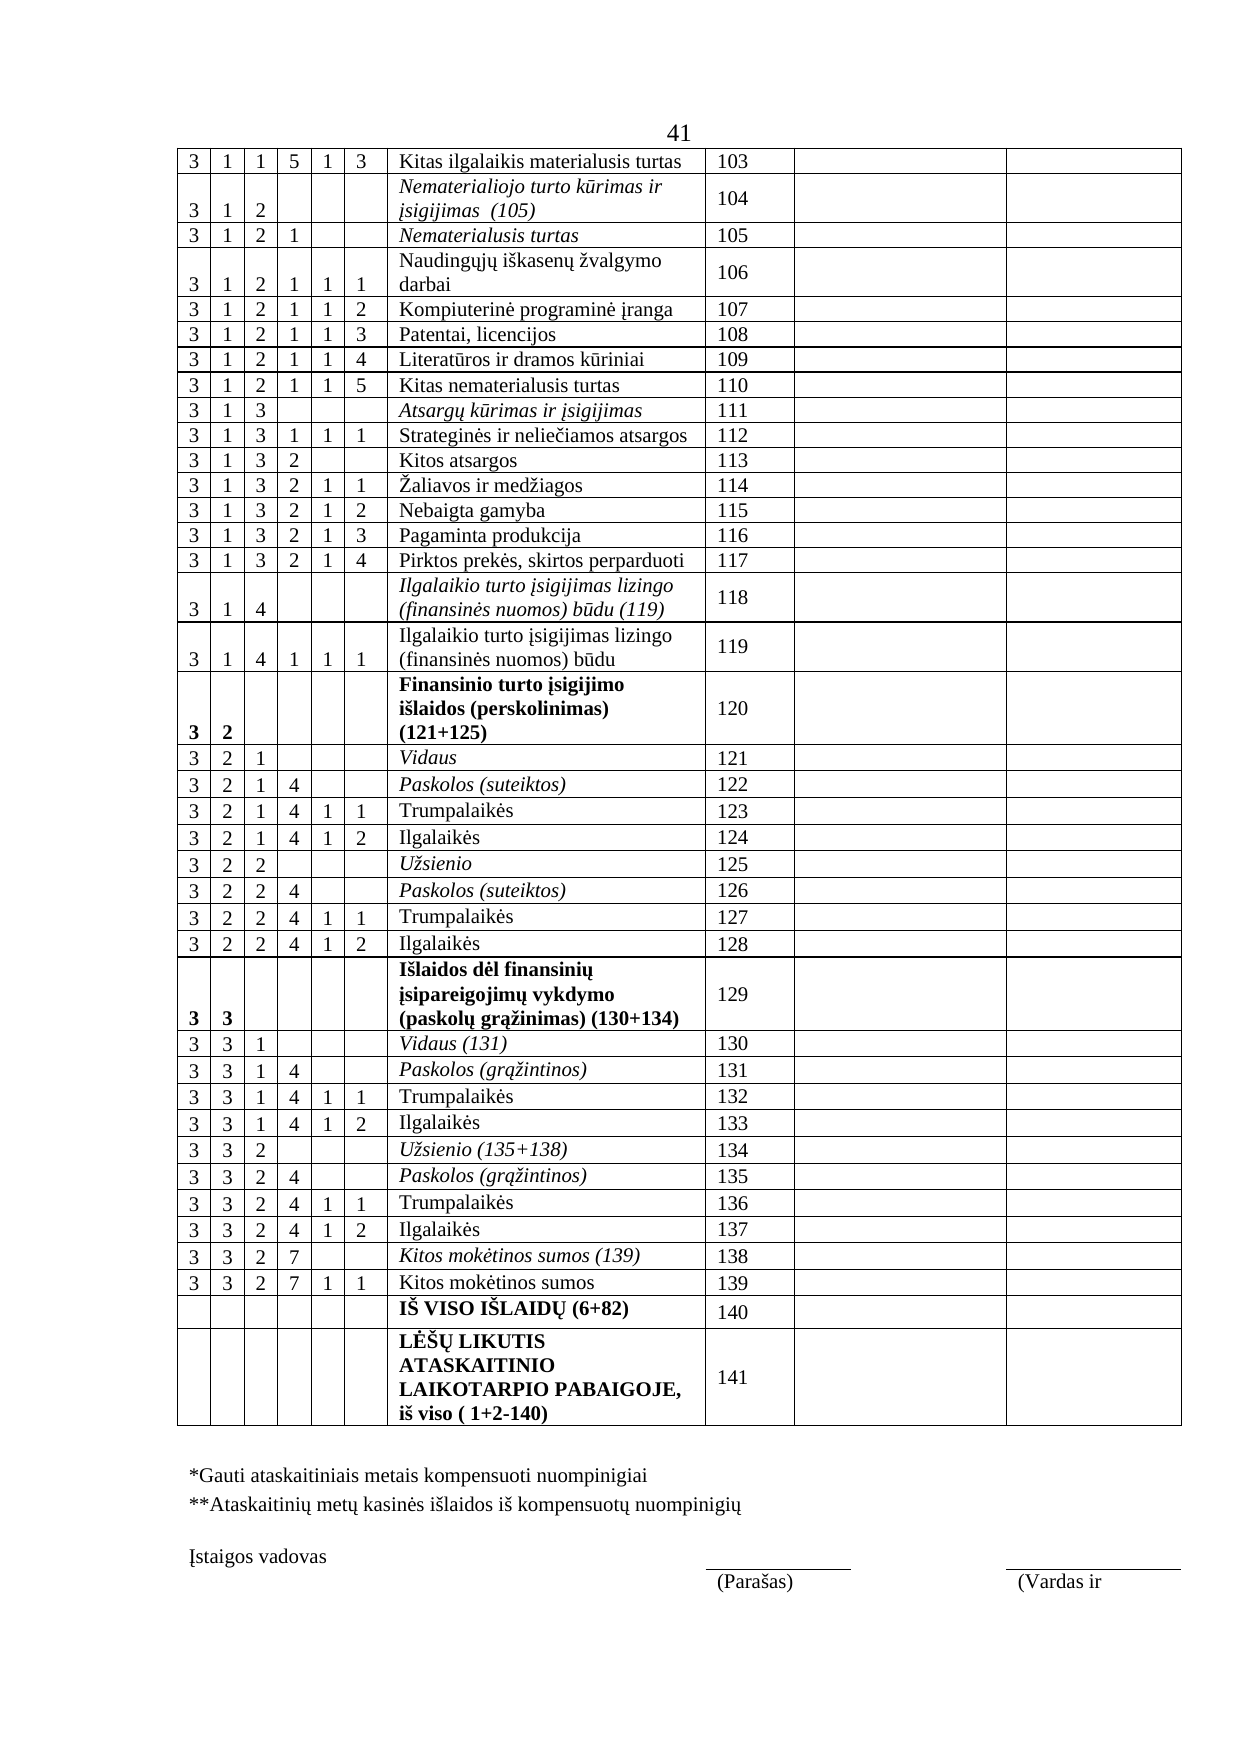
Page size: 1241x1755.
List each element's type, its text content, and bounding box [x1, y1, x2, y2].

table_cell [311, 1516, 344, 1544]
table_cell [795, 398, 1006, 422]
table_cell [795, 798, 1006, 823]
table_cell [795, 473, 1006, 497]
table_cell Nematerialusis turtas [388, 223, 705, 247]
table_cell 2 [345, 498, 387, 522]
table_cell [278, 573, 311, 621]
table_cell [312, 448, 344, 472]
table_cell Kitos mokėtinos sumos (139) [388, 1243, 705, 1269]
table_cell [177, 1426, 211, 1458]
table_cell 1 [312, 904, 344, 930]
table_cell 3 [178, 498, 210, 522]
table_cell Finansinio turto įsigijimo išlaidos (perskolinimas) (121+125) [388, 672, 705, 744]
table_cell 3 [211, 1164, 244, 1189]
table_cell [312, 174, 344, 222]
table_cell 116 [706, 523, 794, 547]
table_cell 2 [245, 348, 277, 371]
table_cell [345, 878, 387, 903]
table_cell 4 [278, 1217, 311, 1242]
table_cell [1007, 423, 1181, 447]
table_cell 3 [211, 1031, 244, 1056]
table_cell 3 [211, 1137, 244, 1162]
table_cell 1 [312, 825, 344, 850]
table_cell [795, 1243, 1006, 1269]
table_cell 3 [245, 548, 277, 572]
table_cell LĖŠŲ LIKUTIS ATASKAITINIO LAIKOTARPIO PABAIGOJE, iš viso ( 1+2-140) [388, 1329, 705, 1425]
table_cell [795, 825, 1006, 850]
table_cell Ilgalaikės [388, 1217, 705, 1242]
table_cell [312, 398, 344, 422]
table_cell 1 [312, 1217, 344, 1242]
table_cell 3 [178, 745, 210, 770]
table_cell 3 [178, 398, 210, 422]
table_cell 123 [706, 798, 794, 823]
table_cell Vidaus (131) [388, 1031, 705, 1056]
table_cell [1007, 223, 1181, 247]
table_cell Kitos atsargos [388, 448, 705, 472]
table_cell [795, 498, 1006, 522]
table_cell [245, 1329, 277, 1425]
table_cell 4 [278, 931, 311, 956]
table_cell **Ataskaitinių metų kasinės išlaidos iš kompensuotų nuompinigių [177, 1487, 1006, 1516]
table_cell [245, 958, 277, 1029]
table_cell [795, 373, 1006, 397]
table_cell 7 [278, 1270, 311, 1295]
table_cell 3 [178, 1270, 210, 1295]
table_cell [795, 423, 1006, 447]
table_cell 1 [312, 1110, 344, 1136]
table_cell [345, 398, 387, 422]
table_cell 3 [178, 672, 210, 744]
table_cell 2 [245, 878, 277, 903]
table_cell [245, 672, 277, 744]
table_cell Kitas nematerialusis turtas [388, 373, 705, 397]
table_cell [795, 1426, 1006, 1458]
table_cell 3 [178, 825, 210, 850]
table_cell [1007, 958, 1181, 1029]
table_cell [1007, 1270, 1181, 1295]
table_cell 1 [278, 297, 311, 321]
table_cell [211, 1516, 244, 1544]
table_cell Užsienio [388, 851, 705, 877]
table_cell [1007, 1110, 1181, 1136]
table_cell [278, 1426, 311, 1458]
table_cell Žaliavos ir medžiagos [388, 473, 705, 497]
table_cell 2 [245, 322, 277, 346]
table_cell 1 [211, 348, 244, 371]
table_cell [245, 1296, 277, 1328]
table_cell [795, 745, 1006, 770]
table_cell *Gauti ataskaitiniais metais kompensuoti nuompinigiai [177, 1458, 1006, 1487]
table_cell 130 [706, 1031, 794, 1056]
table_cell 3 [178, 851, 210, 877]
table_cell 107 [706, 297, 794, 321]
table_cell [278, 958, 311, 1029]
table_cell 4 [278, 878, 311, 903]
table_cell [795, 672, 1006, 744]
table_cell 3 [178, 878, 210, 903]
table_cell [795, 1329, 1006, 1425]
table_cell 2 [245, 851, 277, 877]
table_cell 1 [312, 248, 344, 296]
table_cell [211, 1296, 244, 1328]
table_cell [312, 878, 344, 903]
table_cell Pagaminta produkcija [388, 523, 705, 547]
table_cell 2 [245, 248, 277, 296]
table_cell [1007, 373, 1181, 397]
table_cell 1 [211, 423, 244, 447]
table_cell [795, 297, 1006, 321]
table_cell [1007, 931, 1181, 956]
table_cell [1007, 798, 1181, 823]
table_cell 3 [345, 523, 387, 547]
table_cell Ilgalaikės [388, 931, 705, 956]
table_cell [795, 878, 1006, 903]
table_cell 3 [178, 1137, 210, 1162]
table_cell IŠ VISO IŠLAIDŲ (6+82) [388, 1296, 705, 1328]
table_cell 3 [178, 423, 210, 447]
table_cell [795, 448, 1006, 472]
table_cell 4 [278, 1164, 311, 1189]
table_cell 1 [211, 322, 244, 346]
table_cell 1 [211, 548, 244, 572]
table_cell 118 [706, 573, 794, 621]
table_cell 1 [312, 348, 344, 371]
table_cell 2 [245, 1164, 277, 1189]
table_cell 2 [245, 931, 277, 956]
table_cell [795, 149, 1006, 173]
table_cell 1 [245, 1031, 277, 1056]
table_cell 1 [312, 423, 344, 447]
table_cell 2 [278, 548, 311, 572]
table_cell 4 [245, 573, 277, 621]
table_cell Paskolos (suteiktos) [388, 771, 705, 797]
table_cell 2 [345, 931, 387, 956]
table_cell [178, 1296, 210, 1328]
table_cell [278, 174, 311, 222]
table_cell [795, 348, 1006, 371]
table_cell [388, 1516, 706, 1544]
table_cell Trumpalaikės [388, 798, 705, 823]
table_cell 1 [211, 398, 244, 422]
table_cell [278, 398, 311, 422]
table_cell 1 [211, 448, 244, 472]
table_cell (Parašas) [706, 1570, 851, 1593]
table_cell [795, 623, 1006, 671]
table_cell 2 [245, 904, 277, 930]
table_cell 5 [345, 373, 387, 397]
table_cell 1 [245, 1057, 277, 1083]
table_cell 2 [345, 297, 387, 321]
table_cell Atsargų kūrimas ir įsigijimas [388, 398, 705, 422]
table_cell 3 [178, 1110, 210, 1136]
table_cell [795, 223, 1006, 247]
table_cell 3 [178, 223, 210, 247]
table_cell [312, 1137, 344, 1162]
table_cell [795, 1270, 1006, 1295]
table_cell [312, 1243, 344, 1269]
table_cell Ilgalaikio turto įsigijimas lizingo (finansinės nuomos) būdu [388, 623, 705, 671]
table_cell [1007, 498, 1181, 522]
table_cell [1007, 1084, 1181, 1109]
table_cell [278, 1569, 311, 1593]
table_cell [278, 1329, 311, 1425]
table_cell [1006, 1458, 1181, 1487]
table_cell Nematerialiojo turto kūrimas ir įsigijimas (105) [388, 174, 705, 222]
table_cell [1007, 448, 1181, 472]
table_cell [795, 573, 1006, 621]
table_cell Ilgalaikės [388, 1110, 705, 1136]
table_cell [345, 1296, 387, 1328]
table_cell 2 [245, 1270, 277, 1295]
table_cell 1 [312, 498, 344, 522]
table_cell [1007, 623, 1181, 671]
table_cell 4 [278, 1057, 311, 1083]
table_cell 2 [211, 798, 244, 823]
table_cell [177, 1569, 211, 1593]
table_cell 1 [345, 1084, 387, 1109]
table_cell [795, 248, 1006, 296]
table_cell 3 [178, 1217, 210, 1242]
table_cell 1 [345, 423, 387, 447]
table_cell 1 [345, 1270, 387, 1295]
table_cell 3 [178, 322, 210, 346]
table_cell [345, 174, 387, 222]
table_cell [795, 1084, 1006, 1109]
table_cell [795, 1164, 1006, 1189]
table_cell [244, 1426, 278, 1458]
table_cell 3 [178, 1190, 210, 1216]
table_cell 3 [178, 771, 210, 797]
table_cell 124 [706, 825, 794, 850]
table_cell 2 [245, 373, 277, 397]
table_cell 3 [178, 1057, 210, 1083]
table_cell Nebaigta gamyba [388, 498, 705, 522]
table_cell 135 [706, 1164, 794, 1189]
table_cell [244, 1569, 278, 1593]
table_cell [244, 1516, 278, 1544]
table_cell [1007, 878, 1181, 903]
table_cell 1 [245, 1110, 277, 1136]
table_cell 1 [312, 1270, 344, 1295]
table_cell 117 [706, 548, 794, 572]
table_cell 3 [345, 322, 387, 346]
table_cell 3 [178, 1243, 210, 1269]
table_cell 1 [278, 423, 311, 447]
table_cell 112 [706, 423, 794, 447]
table_cell Išlaidos dėl finansinių įsipareigojimų vykdymo (paskolų grąžinimas) (130+134) [388, 958, 705, 1029]
table_cell [211, 1569, 244, 1593]
table_cell Paskolos (grąžintinos) [388, 1057, 705, 1083]
table_cell 109 [706, 348, 794, 371]
table_cell [851, 1516, 1006, 1544]
table_cell [312, 223, 344, 247]
table_cell [1006, 1426, 1181, 1458]
table_cell [795, 523, 1006, 547]
table_cell 120 [706, 672, 794, 744]
table_cell Kompiuterinė programinė įranga [388, 297, 705, 321]
table_cell 122 [706, 771, 794, 797]
table_cell 3 [178, 448, 210, 472]
table_cell 3 [211, 1057, 244, 1083]
table_cell 3 [245, 423, 277, 447]
table_cell 138 [706, 1243, 794, 1269]
table_cell 2 [211, 672, 244, 744]
table_cell 2 [245, 174, 277, 222]
table_cell 1 [312, 623, 344, 671]
table_cell Pirktos prekės, skirtos perparduoti [388, 548, 705, 572]
table_cell 105 [706, 223, 794, 247]
table_cell 1 [345, 904, 387, 930]
table_cell 1 [312, 1084, 344, 1109]
table_cell 3 [178, 348, 210, 371]
table_cell Ilgalaikės [388, 825, 705, 850]
table_cell 3 [178, 473, 210, 497]
table_cell [278, 851, 311, 877]
table_cell [345, 1569, 388, 1593]
table_cell [1007, 1329, 1181, 1425]
table_cell 1 [278, 623, 311, 671]
table_cell [1007, 348, 1181, 371]
table_cell 1 [211, 248, 244, 296]
table_cell 3 [178, 149, 210, 173]
table_cell 1 [245, 745, 277, 770]
table_cell 1 [345, 473, 387, 497]
table_cell [795, 174, 1006, 222]
table_cell 110 [706, 373, 794, 397]
table_cell 4 [278, 1110, 311, 1136]
table_cell Įstaigos vadovas [177, 1544, 706, 1568]
table_cell [345, 672, 387, 744]
table_cell [851, 1544, 1006, 1568]
table_cell 113 [706, 448, 794, 472]
table_cell [312, 1031, 344, 1056]
table_cell [311, 1426, 344, 1458]
table_cell [1007, 1031, 1181, 1056]
table_cell 3 [178, 1084, 210, 1109]
table_cell 3 [211, 1217, 244, 1242]
table_cell 2 [211, 745, 244, 770]
table_cell 1 [278, 248, 311, 296]
table_cell 2 [211, 931, 244, 956]
table_cell [795, 1110, 1006, 1136]
table_cell 2 [211, 904, 244, 930]
table_cell [345, 771, 387, 797]
table_cell 3 [178, 1164, 210, 1189]
table_cell 3 [178, 373, 210, 397]
table_cell [1007, 398, 1181, 422]
table_cell 4 [278, 825, 311, 850]
table_cell [795, 931, 1006, 956]
table_cell Paskolos (grąžintinos) [388, 1164, 705, 1189]
table_cell 137 [706, 1217, 794, 1242]
table_cell 1 [345, 798, 387, 823]
table_cell 3 [178, 523, 210, 547]
table_cell 3 [178, 297, 210, 321]
table_cell [278, 672, 311, 744]
table_cell 1 [345, 1190, 387, 1216]
table_cell [1007, 745, 1181, 770]
table_cell 3 [211, 958, 244, 1029]
table_cell 4 [345, 348, 387, 371]
table_cell 3 [178, 1031, 210, 1056]
table_cell [795, 771, 1006, 797]
table_cell 3 [211, 1084, 244, 1109]
table_cell [312, 745, 344, 770]
table_cell 140 [706, 1296, 794, 1328]
table_cell 3 [245, 498, 277, 522]
table_cell [1007, 1190, 1181, 1216]
table_cell [795, 1137, 1006, 1162]
table_cell 3 [178, 958, 210, 1029]
table_cell [388, 1426, 706, 1458]
table_cell [1007, 904, 1181, 930]
table_cell [345, 1031, 387, 1056]
table_cell 3 [178, 798, 210, 823]
table_cell [706, 1544, 851, 1568]
table_cell 129 [706, 958, 794, 1029]
table_cell [1007, 573, 1181, 621]
table_cell [345, 1516, 388, 1544]
table_cell 2 [211, 851, 244, 877]
table_cell 4 [345, 548, 387, 572]
table_cell [795, 851, 1006, 877]
table_cell 1 [312, 1190, 344, 1216]
table_cell 3 [345, 149, 387, 173]
table_cell [312, 1329, 344, 1425]
table_cell 1 [312, 798, 344, 823]
table_cell [795, 548, 1006, 572]
table_cell 3 [178, 174, 210, 222]
table_cell 1 [278, 223, 311, 247]
table_cell 1 [312, 373, 344, 397]
table_cell 4 [278, 771, 311, 797]
table_cell [1006, 1544, 1181, 1568]
table_cell Trumpalaikės [388, 1084, 705, 1109]
table_cell [1007, 1057, 1181, 1083]
table_cell 104 [706, 174, 794, 222]
table_cell 127 [706, 904, 794, 930]
table_cell [1007, 825, 1181, 850]
table_cell (Vardas ir [1006, 1570, 1181, 1593]
table_cell [312, 1296, 344, 1328]
table_cell [1007, 248, 1181, 296]
table_cell 4 [245, 623, 277, 671]
table_cell 3 [178, 573, 210, 621]
table_cell 111 [706, 398, 794, 422]
table_cell 4 [278, 798, 311, 823]
table_cell 1 [278, 322, 311, 346]
table_cell Vidaus [388, 745, 705, 770]
table_cell 7 [278, 1243, 311, 1269]
table_cell 1 [312, 297, 344, 321]
table_cell 139 [706, 1270, 794, 1295]
table_cell 4 [278, 1084, 311, 1109]
table_cell 1 [245, 1084, 277, 1109]
table_cell Literatūros ir dramos kūriniai [388, 348, 705, 371]
table_cell [1007, 1296, 1181, 1328]
table_cell [177, 1516, 211, 1544]
table_cell 3 [245, 448, 277, 472]
table_cell [706, 1516, 851, 1544]
table_cell [311, 1569, 344, 1593]
table_cell Kitas ilgalaikis materialusis turtas [388, 149, 705, 173]
table_cell [1007, 851, 1181, 877]
table_cell 1 [312, 931, 344, 956]
table_cell 1 [312, 473, 344, 497]
table_cell 3 [211, 1190, 244, 1216]
table_cell 4 [278, 1190, 311, 1216]
table_cell 3 [211, 1270, 244, 1295]
table_cell [1007, 1164, 1181, 1189]
table_cell 1 [211, 297, 244, 321]
table_cell [795, 1296, 1006, 1328]
table_cell [178, 1329, 210, 1425]
table_cell 1 [245, 771, 277, 797]
table_cell 1 [245, 798, 277, 823]
table_cell 1 [312, 548, 344, 572]
table_cell 3 [178, 904, 210, 930]
table_cell 2 [278, 523, 311, 547]
table_cell [211, 1329, 244, 1425]
table_cell 131 [706, 1057, 794, 1083]
table_cell 1 [211, 174, 244, 222]
table_cell [1007, 1243, 1181, 1269]
table_cell 1 [211, 473, 244, 497]
table_cell 1 [312, 523, 344, 547]
table_cell 136 [706, 1190, 794, 1216]
table_cell Paskolos (suteiktos) [388, 878, 705, 903]
table_cell [345, 958, 387, 1029]
table_cell 1 [345, 623, 387, 671]
table_cell [851, 1569, 1006, 1593]
table_cell [1007, 322, 1181, 346]
table_cell 3 [178, 548, 210, 572]
table_cell 134 [706, 1137, 794, 1162]
table_cell 2 [211, 825, 244, 850]
table_cell [312, 851, 344, 877]
table_cell [345, 223, 387, 247]
table_cell 1 [245, 149, 277, 173]
table_cell [388, 1569, 706, 1593]
table_cell 1 [245, 825, 277, 850]
table_cell [345, 1329, 387, 1425]
table_cell [795, 1057, 1006, 1083]
table_cell 2 [345, 825, 387, 850]
table_cell 2 [245, 223, 277, 247]
table_cell 114 [706, 473, 794, 497]
table_cell 1 [211, 523, 244, 547]
table_cell 3 [178, 931, 210, 956]
table_cell 106 [706, 248, 794, 296]
table_cell [1007, 174, 1181, 222]
table_cell Kitos mokėtinos sumos [388, 1270, 705, 1295]
table_cell [1007, 473, 1181, 497]
table_cell 119 [706, 623, 794, 671]
table_cell 115 [706, 498, 794, 522]
table_cell 5 [278, 149, 311, 173]
table_cell 3 [178, 248, 210, 296]
table_cell 1 [211, 498, 244, 522]
table_cell 1 [211, 373, 244, 397]
table_cell 2 [245, 297, 277, 321]
table_cell 2 [245, 1137, 277, 1162]
table_cell 128 [706, 931, 794, 956]
table_cell [278, 1296, 311, 1328]
table_cell [1006, 1516, 1181, 1544]
table_cell [345, 1426, 388, 1458]
table_cell 103 [706, 149, 794, 173]
table_cell 1 [211, 623, 244, 671]
table_cell [345, 1057, 387, 1083]
table_cell 3 [245, 398, 277, 422]
table_cell 2 [278, 473, 311, 497]
table_cell 2 [245, 1243, 277, 1269]
table_cell [312, 672, 344, 744]
table_cell 1 [211, 573, 244, 621]
table_cell [312, 1164, 344, 1189]
table_cell 4 [278, 904, 311, 930]
table_cell Trumpalaikės [388, 1190, 705, 1216]
table_cell 2 [211, 878, 244, 903]
table_cell [706, 1426, 795, 1458]
table_cell 3 [211, 1243, 244, 1269]
table_cell 133 [706, 1110, 794, 1136]
table_cell Naudingųjų iškasenų žvalgymo darbai [388, 248, 705, 296]
table_cell [312, 1057, 344, 1083]
table_cell [1007, 771, 1181, 797]
table_cell Patentai, licencijos [388, 322, 705, 346]
table_cell 3 [245, 473, 277, 497]
table_cell [795, 1217, 1006, 1242]
table_cell [211, 1426, 244, 1458]
table_cell 2 [278, 498, 311, 522]
table_cell 1 [312, 149, 344, 173]
table_cell [345, 448, 387, 472]
table_cell 3 [245, 523, 277, 547]
table_cell [1007, 297, 1181, 321]
table_cell 2 [245, 1217, 277, 1242]
table_cell [345, 745, 387, 770]
table_cell 1 [345, 248, 387, 296]
table_cell 2 [245, 1190, 277, 1216]
table_cell 3 [178, 623, 210, 671]
table_cell [312, 958, 344, 1029]
table_cell [1007, 149, 1181, 173]
table_cell [1006, 1487, 1181, 1516]
table_cell 1 [278, 348, 311, 371]
table_cell 3 [211, 1110, 244, 1136]
table_cell [1007, 548, 1181, 572]
table_cell [1007, 523, 1181, 547]
table_cell 121 [706, 745, 794, 770]
table_cell [345, 851, 387, 877]
table_cell 125 [706, 851, 794, 877]
table_cell 2 [345, 1110, 387, 1136]
table_cell 1 [278, 373, 311, 397]
table_cell 108 [706, 322, 794, 346]
table_cell [795, 904, 1006, 930]
table_cell [795, 1031, 1006, 1056]
table_cell [278, 1031, 311, 1056]
table_cell [1007, 1217, 1181, 1242]
table_cell [312, 771, 344, 797]
table_cell [1007, 672, 1181, 744]
table_cell [1007, 1137, 1181, 1162]
table_cell Ilgalaikio turto įsigijimas lizingo (finansinės nuomos) būdu (119) [388, 573, 705, 621]
table_cell Trumpalaikės [388, 904, 705, 930]
table_cell [795, 322, 1006, 346]
table_cell 1 [211, 149, 244, 173]
table_cell [345, 1164, 387, 1189]
table_cell 2 [278, 448, 311, 472]
table_cell 2 [211, 771, 244, 797]
table_cell [278, 1137, 311, 1162]
table_cell [345, 1137, 387, 1162]
table_cell [345, 1243, 387, 1269]
table_cell 132 [706, 1084, 794, 1109]
table_cell Užsienio (135+138) [388, 1137, 705, 1162]
table_cell [278, 1516, 311, 1544]
table_cell 2 [345, 1217, 387, 1242]
table_cell 1 [312, 322, 344, 346]
table_cell [312, 573, 344, 621]
table_cell [795, 1190, 1006, 1216]
table_cell [795, 958, 1006, 1029]
table_cell [278, 745, 311, 770]
table_cell 141 [706, 1329, 794, 1425]
table_cell Strateginės ir neliečiamos atsargos [388, 423, 705, 447]
table_cell 1 [211, 223, 244, 247]
table_cell [345, 573, 387, 621]
table_cell 126 [706, 878, 794, 903]
